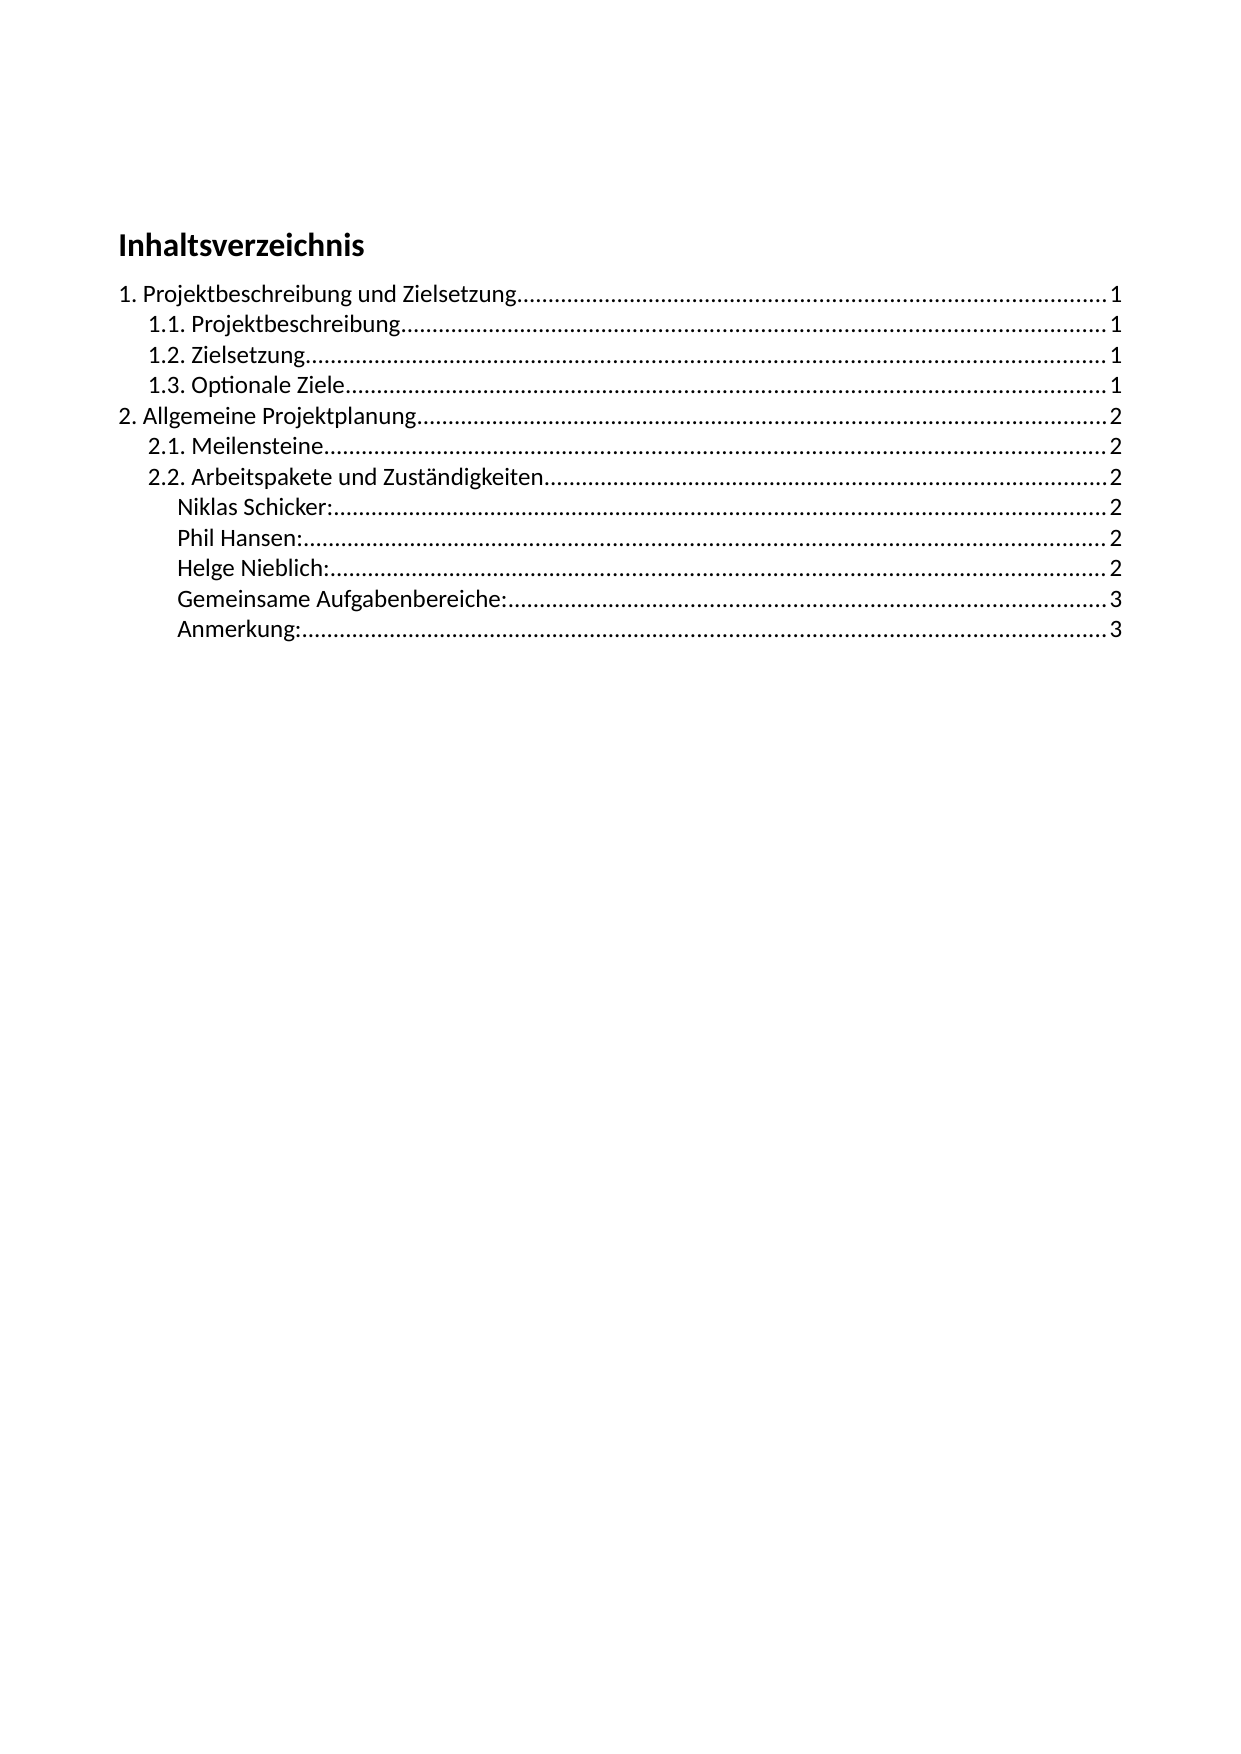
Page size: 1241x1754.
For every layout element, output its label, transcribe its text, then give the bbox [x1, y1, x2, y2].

text 2.1. Meilensteine 2 [148, 430, 1122, 461]
text 2.2. Arbeitspakete und Zuständigkeiten 2 [148, 461, 1122, 491]
text Anmerkung: 3 [177, 613, 1122, 644]
subtitle Inhaltsverzeichnis [118, 224, 1122, 265]
text Niklas Schicker: 2 [177, 491, 1122, 522]
text Phil Hansen: 2 [177, 522, 1122, 552]
text 1.1. Projektbeschreibung 1 [148, 308, 1122, 339]
text 1. Projektbeschreibung und Zielsetzung 1 [118, 278, 1122, 308]
text 1.2. Zielsetzung 1 [148, 339, 1122, 369]
text Helge Nieblich: 2 [177, 552, 1122, 583]
text Gemeinsame Aufgabenbereiche: 3 [177, 583, 1122, 613]
text 1.3. Optionale Ziele 1 [148, 369, 1122, 400]
text 2. Allgemeine Projektplanung 2 [118, 400, 1122, 430]
